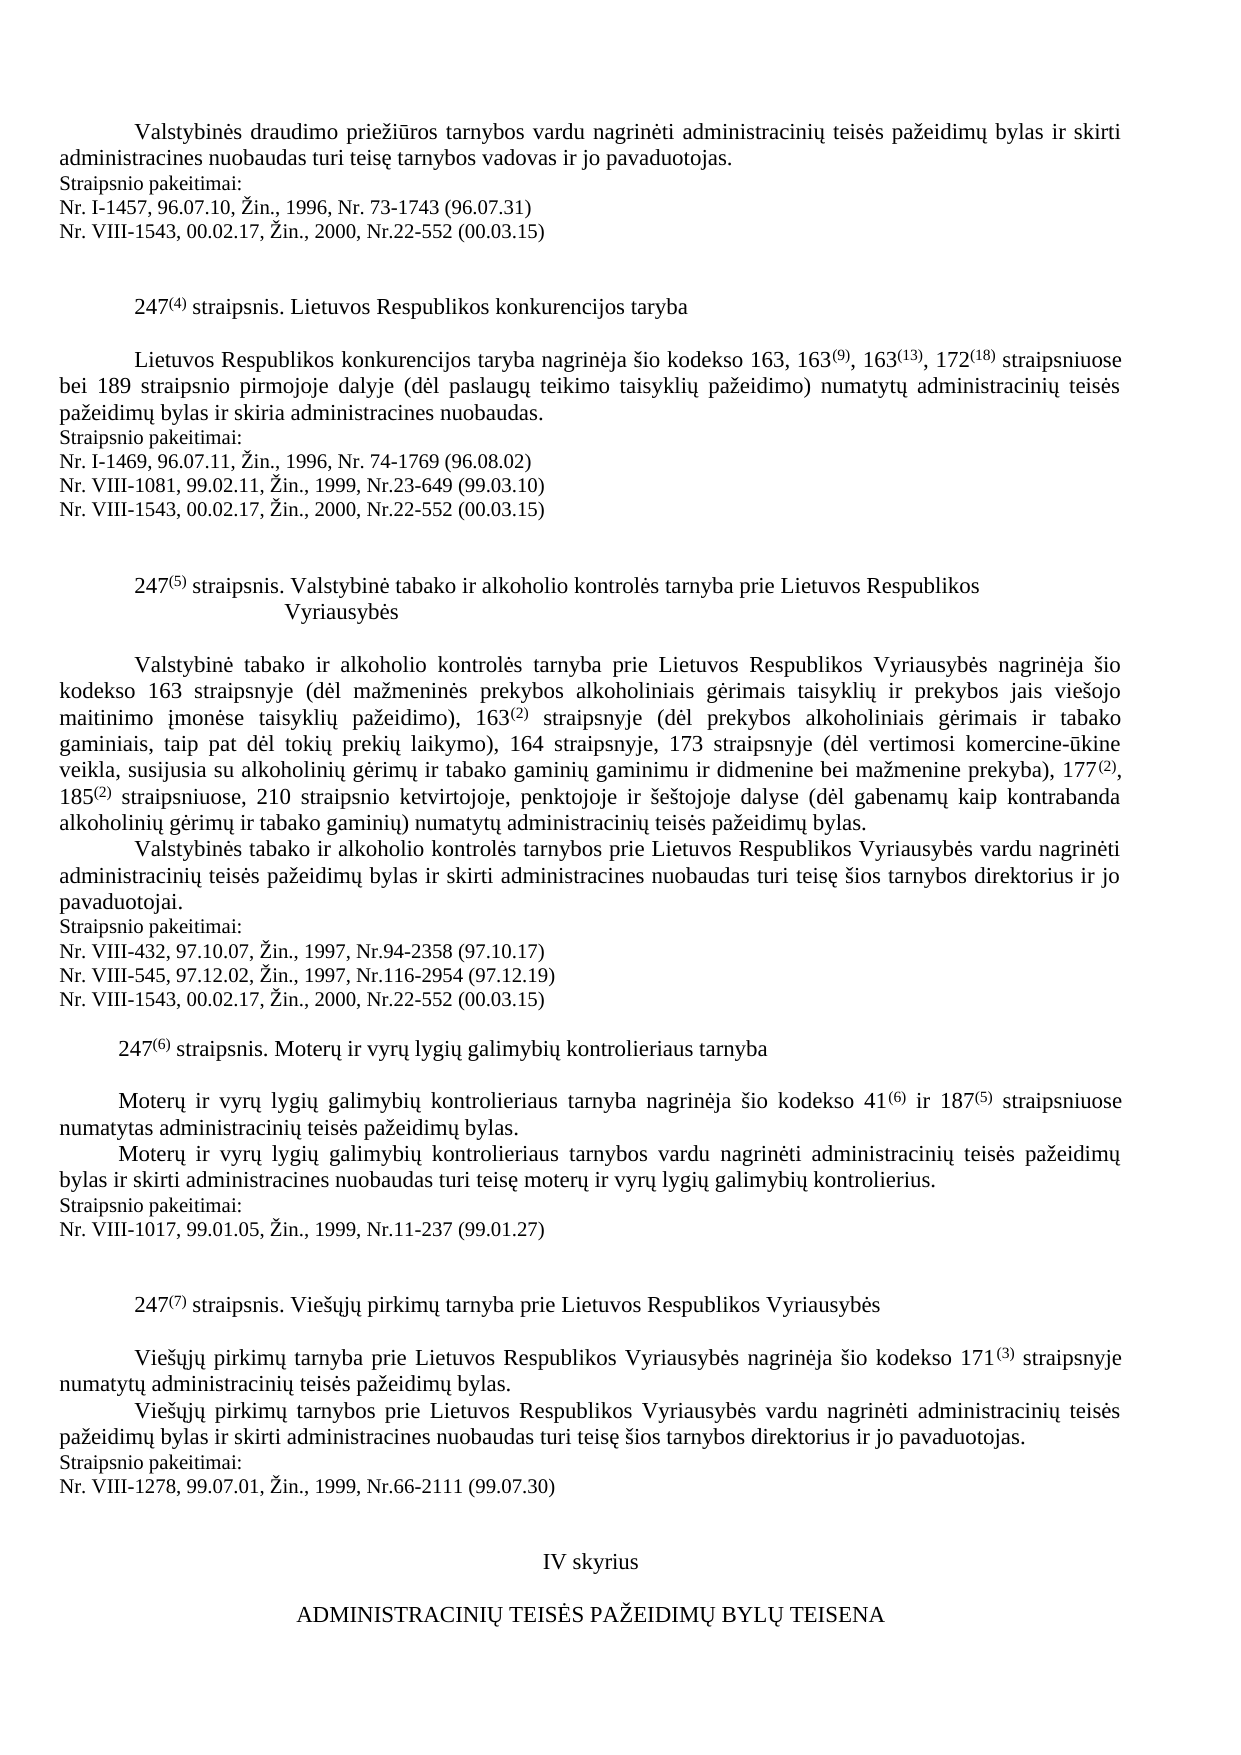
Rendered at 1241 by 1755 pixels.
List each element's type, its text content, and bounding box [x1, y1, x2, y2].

text 247(4) straipsnis. Lietuvos Respublikos konkurencijos taryba [59, 293, 1122, 320]
text Lietuvos Respublikos konkurencijos taryba nagrinėja šio kodekso 163, 163(9), 163(13), 172(18) straipsniuose bei 189 straipsnio pirmojoje dalyje (dėl paslaugų teikimo taisyklių pažeidimo) numatytų administracinių teisės pažeidimų bylas ir skiria administracines nuobaudas. [59, 346, 1122, 425]
text Nr. VIII-545, 97.12.02, Žin., 1997, Nr.116-2954 (97.12.19) [59, 963, 1122, 987]
text Straipsnio pakeitimai: [59, 914, 1122, 938]
text Nr. VIII-1017, 99.01.05, Žin., 1999, Nr.11-237 (99.01.27) [59, 1217, 1122, 1241]
text Straipsnio pakeitimai: [59, 1193, 1122, 1217]
text Vyriausybės [284, 598, 1122, 624]
text Viešųjų pirkimų tarnybos prie Lietuvos Respublikos Vyriausybės vardu nagrinėti administracinių teisės pažeidimų bylas ir skirti administracines nuobaudas turi teisę šios tarnybos direktorius ir jo pavaduotojas. [59, 1397, 1122, 1449]
text Nr. VIII-1081, 99.02.11, Žin., 1999, Nr.23-649 (99.03.10) [59, 473, 1122, 497]
text Viešųjų pirkimų tarnyba prie Lietuvos Respublikos Vyriausybės nagrinėja šio kodekso 171(3) straipsnyje numatytų administracinių teisės pažeidimų bylas. [59, 1344, 1122, 1397]
text Nr. I-1469, 96.07.11, Žin., 1996, Nr. 74-1769 (96.08.02) [59, 449, 1122, 473]
text 247(7) straipsnis. Viešųjų pirkimų tarnyba prie Lietuvos Respublikos Vyriausybės [134, 1291, 1122, 1318]
text 247(5) straipsnis. Valstybinė tabako ir alkoholio kontrolės tarnyba prie Lietuvos Respublikos [134, 572, 1122, 598]
text Moterų ir vyrų lygių galimybių kontrolieriaus tarnybos vardu nagrinėti administracinių teisės pažeidimų bylas ir skirti administracines nuobaudas turi teisę moterų ir vyrų lygių galimybių kontrolierius. [59, 1140, 1122, 1193]
text Nr. VIII-1543, 00.02.17, Žin., 2000, Nr.22-552 (00.03.15) [59, 987, 1122, 1011]
text Nr. VIII-432, 97.10.07, Žin., 1997, Nr.94-2358 (97.10.17) [59, 938, 1122, 963]
text Moterų ir vyrų lygių galimybių kontrolieriaus tarnyba nagrinėja šio kodekso 41(6) ir 187(5) straipsniuose numatytas administracinių teisės pažeidimų bylas. [59, 1087, 1122, 1140]
text 247(6) straipsnis. Moterų ir vyrų lygių galimybių kontrolieriaus tarnyba [59, 1035, 1122, 1061]
text Straipsnio pakeitimai: [59, 425, 1122, 449]
text Straipsnio pakeitimai: [59, 171, 1122, 195]
text Valstybinės draudimo priežiūros tarnybos vardu nagrinėti administracinių teisės pažeidimų bylas ir skirti administracines nuobaudas turi teisę tarnybos vadovas ir jo pavaduotojas. [59, 118, 1122, 171]
text Valstybinės tabako ir alkoholio kontrolės tarnybos prie Lietuvos Respublikos Vyriausybės vardu nagrinėti administracinių teisės pažeidimų bylas ir skirti administracines nuobaudas turi teisę šios tarnybos direktorius ir jo pavaduotojai. [59, 835, 1122, 914]
text Straipsnio pakeitimai: [59, 1449, 1122, 1474]
text IV skyrius [59, 1548, 1122, 1574]
text ADMINISTRACINIŲ TEISĖS PAŽEIDIMŲ BYLŲ TEISENA [59, 1601, 1122, 1627]
text Nr. VIII-1278, 99.07.01, Žin., 1999, Nr.66-2111 (99.07.30) [59, 1474, 1122, 1498]
text Nr. VIII-1543, 00.02.17, Žin., 2000, Nr.22-552 (00.03.15) [59, 219, 1122, 243]
text Valstybinė tabako ir alkoholio kontrolės tarnyba prie Lietuvos Respublikos Vyriausybės nagrinėja šio kodekso 163 straipsnyje (dėl mažmeninės prekybos alkoholiniais gėrimais taisyklių ir prekybos jais viešojo maitinimo įmonėse taisyklių pažeidimo), 163(2) straipsnyje (dėl prekybos alkoholiniais gėrimais ir tabako gaminiais, taip pat dėl tokių prekių laikymo), 164 straipsnyje, 173 straipsnyje (dėl vertimosi komercine-ūkine veikla, susijusia su alkoholinių gėrimų ir tabako gaminių gaminimu ir didmenine bei mažmenine prekyba), 177(2), 185(2) straipsniuose, 210 straipsnio ketvirtojoje, penktojoje ir šeštojoje dalyse (dėl gabenamų kaip kontrabanda alkoholinių gėrimų ir tabako gaminių) numatytų administracinių teisės pažeidimų bylas. [59, 651, 1122, 835]
text Nr. VIII-1543, 00.02.17, Žin., 2000, Nr.22-552 (00.03.15) [59, 497, 1122, 521]
text Nr. I-1457, 96.07.10, Žin., 1996, Nr. 73-1743 (96.07.31) [59, 195, 1122, 219]
